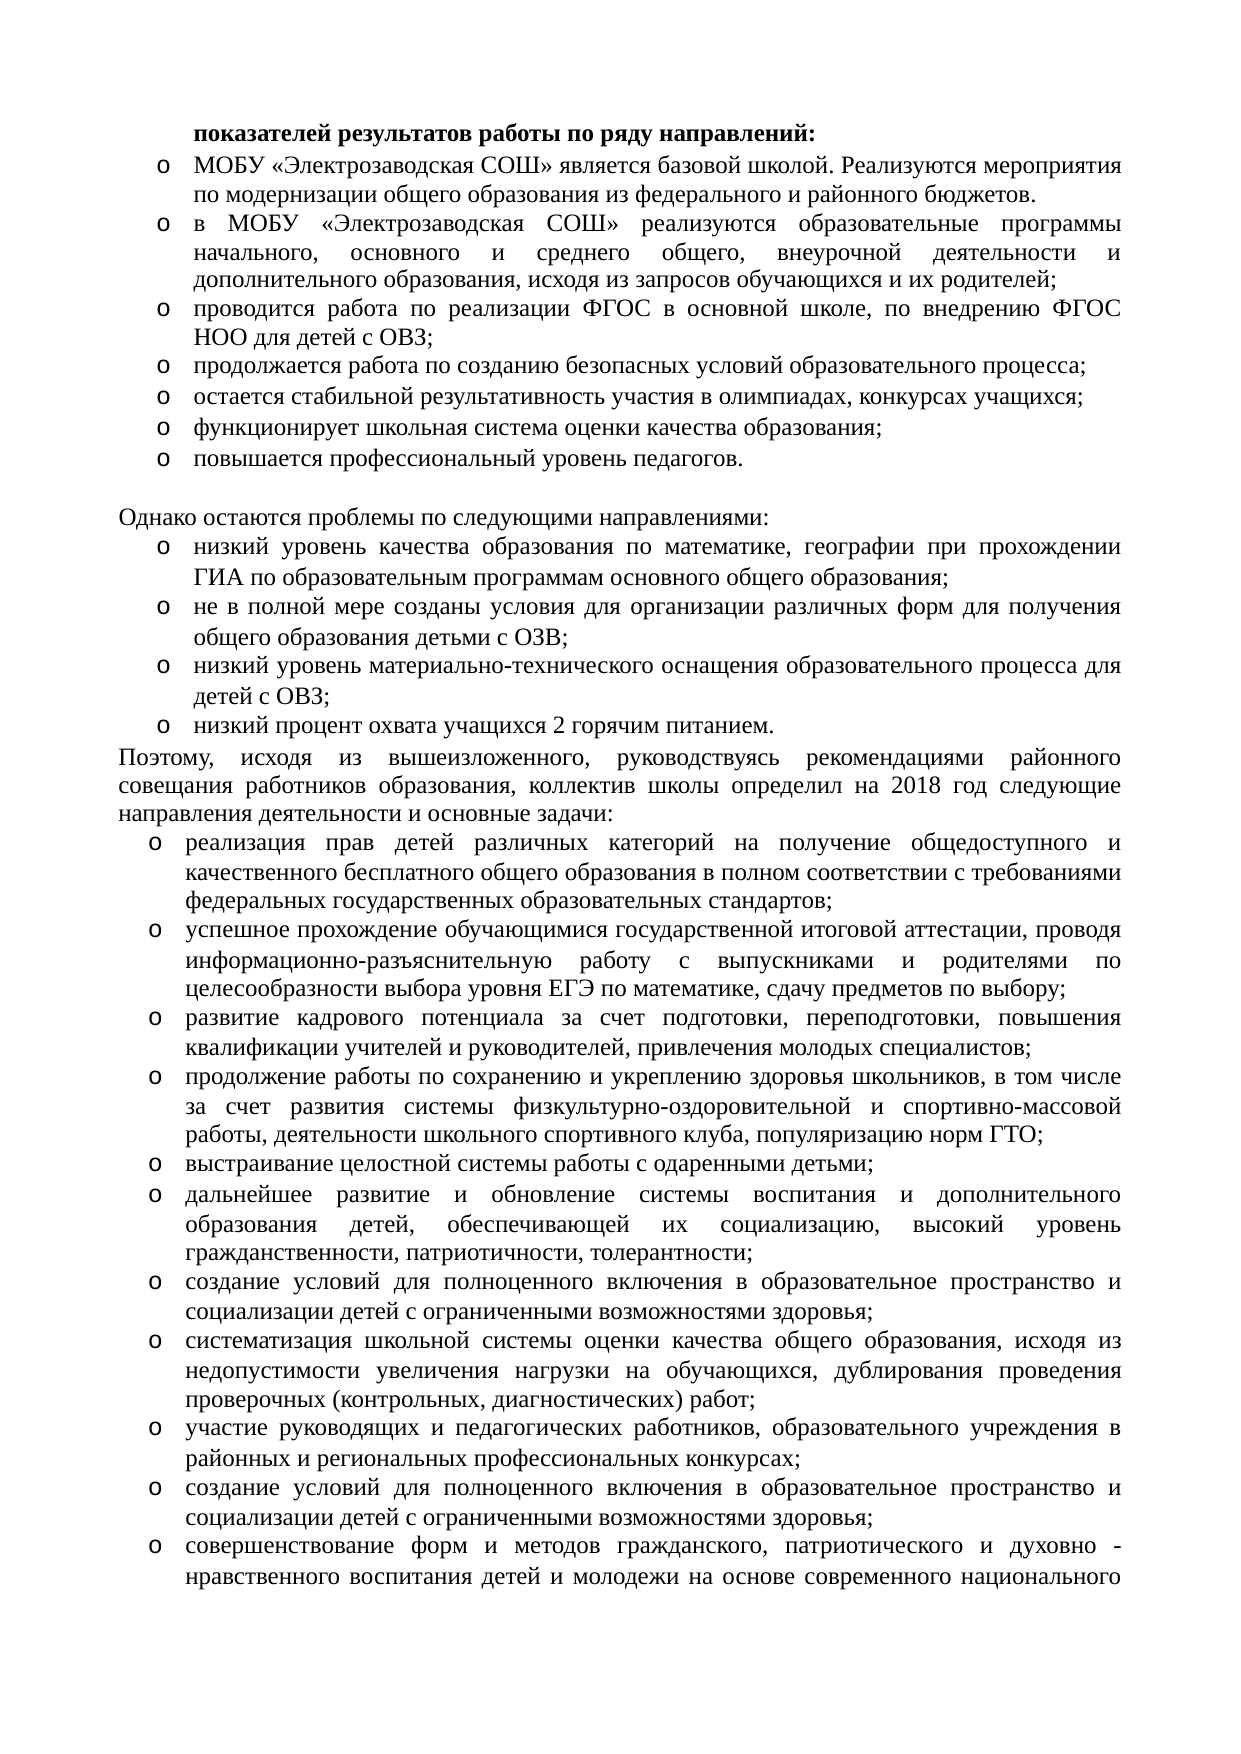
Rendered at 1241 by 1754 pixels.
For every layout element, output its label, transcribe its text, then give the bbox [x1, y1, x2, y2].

text Однако остаются проблемы по следующими направлениями: [118, 502, 1122, 531]
list систематизация школьной системы оценки качества общего образования, исходя из недопустимости увеличения нагрузки на обучающихся, дублирования проведения проверочных (контрольных, диагностических) работ; [148, 1325, 1122, 1412]
list МОБУ «Электрозаводская СОШ» является базовой школой. Реализуются мероприятия по модернизации общего образования из федерального и районного бюджетов. [156, 150, 1122, 208]
list успешное прохождение обучающимися государственной итоговой аттестации, проводя информационно-разъяснительную работу с выпускниками и родителями по целесообразности выбора уровня ЕГЭ по математике, сдачу предметов по выбору; [148, 914, 1122, 1002]
text Поэтому, исходя из вышеизложенного, руководствуясь рекомендациями районного совещания работников образования, коллектив школы определил на 2018 год следующие направления деятельности и основные задачи: [118, 742, 1122, 827]
list в МОБУ «Электрозаводская СОШ» реализуются образовательные программы начального, основного и среднего общего, внеурочной деятельности и дополнительного образования, исходя из запросов обучающихся и их родителей; [156, 208, 1122, 293]
list остается стабильной результативность участия в олимпиадах, конкурсах учащихся; [156, 381, 1122, 412]
list дальнейшее развитие и обновление системы воспитания и дополнительного образования детей, обеспечивающей их социализацию, высокий уровень гражданственности, патриотичности, толерантности; [148, 1179, 1122, 1266]
list низкий уровень материально-технического оснащения образовательного процесса для детей с ОВЗ; [156, 650, 1122, 710]
list совершенствование форм и методов гражданского, патриотического и духовно - нравственного воспитания детей и молодежи на основе современного национального [148, 1531, 1122, 1590]
list создание условий для полноценного включения в образовательное пространство и социализации детей с ограниченными возможностями здоровья; [148, 1472, 1122, 1531]
list продолжение работы по сохранению и укреплению здоровья школьников, в том числе за счет развития системы физкультурно-оздоровительной и спортивно-массовой работы, деятельности школьного спортивного клуба, популяризацию норм ГТО; [148, 1061, 1122, 1148]
list низкий уровень качества образования по математике, географии при прохождении ГИА по образовательным программам основного общего образования; [156, 531, 1122, 591]
list низкий процент охвата учащихся 2 горячим питанием. [156, 710, 1122, 741]
list не в полной мере созданы условия для организации различных форм для получения общего образования детьми с ОЗВ; [156, 591, 1122, 650]
list развитие кадрового потенциала за счет подготовки, переподготовки, повышения квалификации учителей и руководителей, привлечения молодых специалистов; [148, 1002, 1122, 1061]
list реализация прав детей различных категорий на получение общедоступного и качественного бесплатного общего образования в полном соответствии с требованиями федеральных государственных образовательных стандартов; [148, 827, 1122, 914]
list создание условий для полноценного включения в образовательное пространство и социализации детей с ограниченными возможностями здоровья; [148, 1266, 1122, 1325]
list проводится работа по реализации ФГОС в основной школе, по внедрению ФГОС НОО для детей с ОВЗ; [156, 293, 1122, 351]
list показателей результатов работы по ряду направлений: [156, 118, 1122, 147]
list повышается профессиональный уровень педагогов. [156, 443, 1122, 474]
list выстраивание целостной системы работы с одаренными детьми; [148, 1148, 1122, 1179]
list функционирует школьная система оценки качества образования; [156, 412, 1122, 443]
list продолжается работа по созданию безопасных условий образовательного процесса; [156, 351, 1122, 381]
list участие руководящих и педагогических работников, образовательного учреждения в районных и региональных профессиональных конкурсах; [148, 1412, 1122, 1472]
